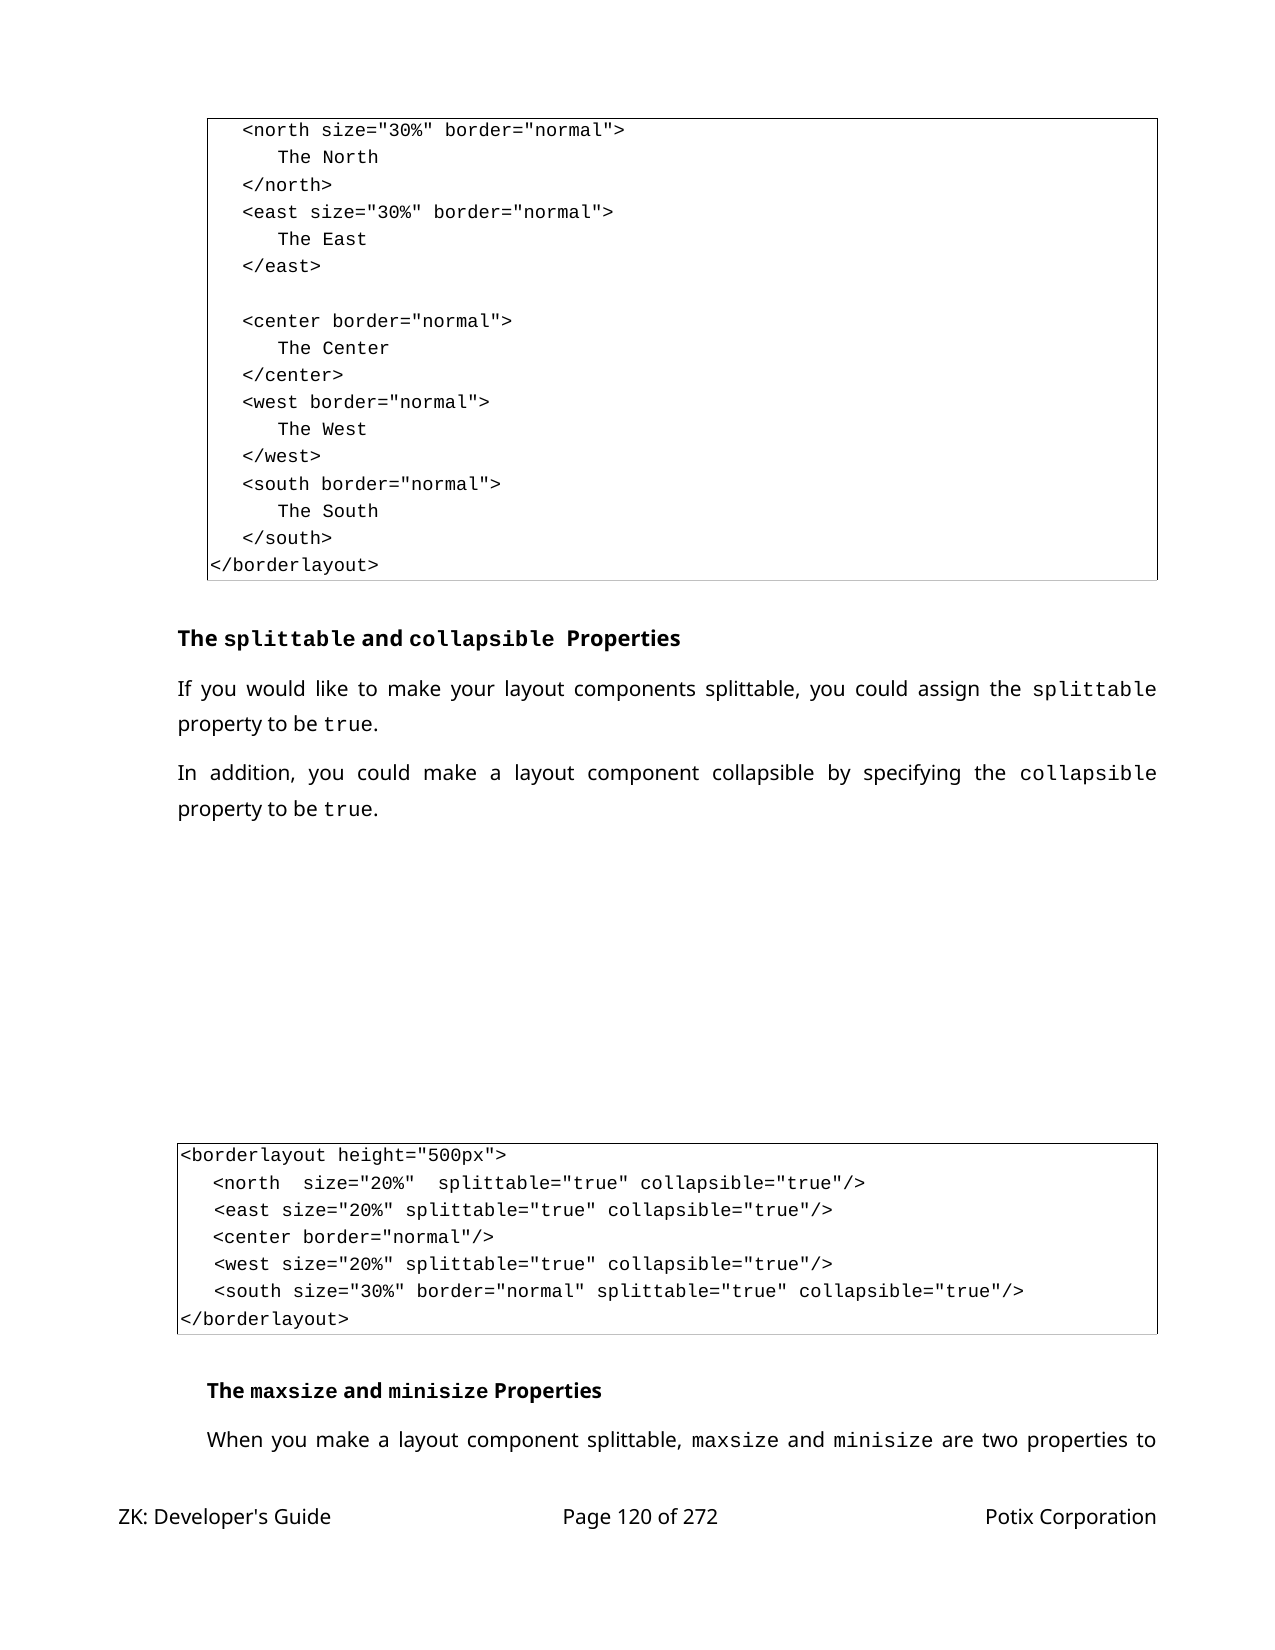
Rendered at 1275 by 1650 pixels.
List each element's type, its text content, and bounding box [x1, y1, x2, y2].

text </south> [208, 526, 1157, 550]
text </north> [208, 172, 1157, 197]
text <south size="30%" border="normal" splittable="true" collapsible="true"/> [178, 1279, 1157, 1303]
text The East [208, 227, 1157, 251]
text <east size="30%" border="normal"> [208, 200, 1157, 224]
text <borderlayout height="500px"> [178, 1144, 1157, 1168]
text </borderlayout> [178, 1306, 1157, 1334]
text </borderlayout> [208, 553, 1157, 580]
subtitle The maxsize and minisize Properties [207, 1376, 1157, 1405]
text <center border="normal"> [208, 308, 1157, 333]
text <center border="normal"/> [178, 1225, 1157, 1249]
text <west size="20%" splittable="true" collapsible="true"/> [178, 1252, 1157, 1276]
text If you would like to make your layout components splittable, you could assign the splittable property to be true. [177, 674, 1157, 738]
text The Center [208, 336, 1157, 360]
text <north size="30%" border="normal"> [208, 119, 1157, 142]
text </east> [208, 254, 1157, 278]
subtitle The splittable and collapsible Properties [177, 623, 1157, 653]
text <west border="normal"> [208, 390, 1157, 414]
text <north size="20%" splittable="true" collapsible="true"/> [178, 1171, 1157, 1195]
text <east size="20%" splittable="true" collapsible="true"/> [178, 1198, 1157, 1222]
text </center> [208, 363, 1157, 387]
text The North [208, 145, 1157, 169]
text When you make a layout component splittable, maxsize and minisize are two properties to [207, 1425, 1157, 1454]
text </west> [208, 444, 1157, 469]
text The South [208, 499, 1157, 523]
text <south border="normal"> [208, 472, 1157, 496]
text The West [208, 417, 1157, 441]
text In addition, you could make a layout component collapsible by specifying the collapsible property to be true. [177, 758, 1157, 822]
